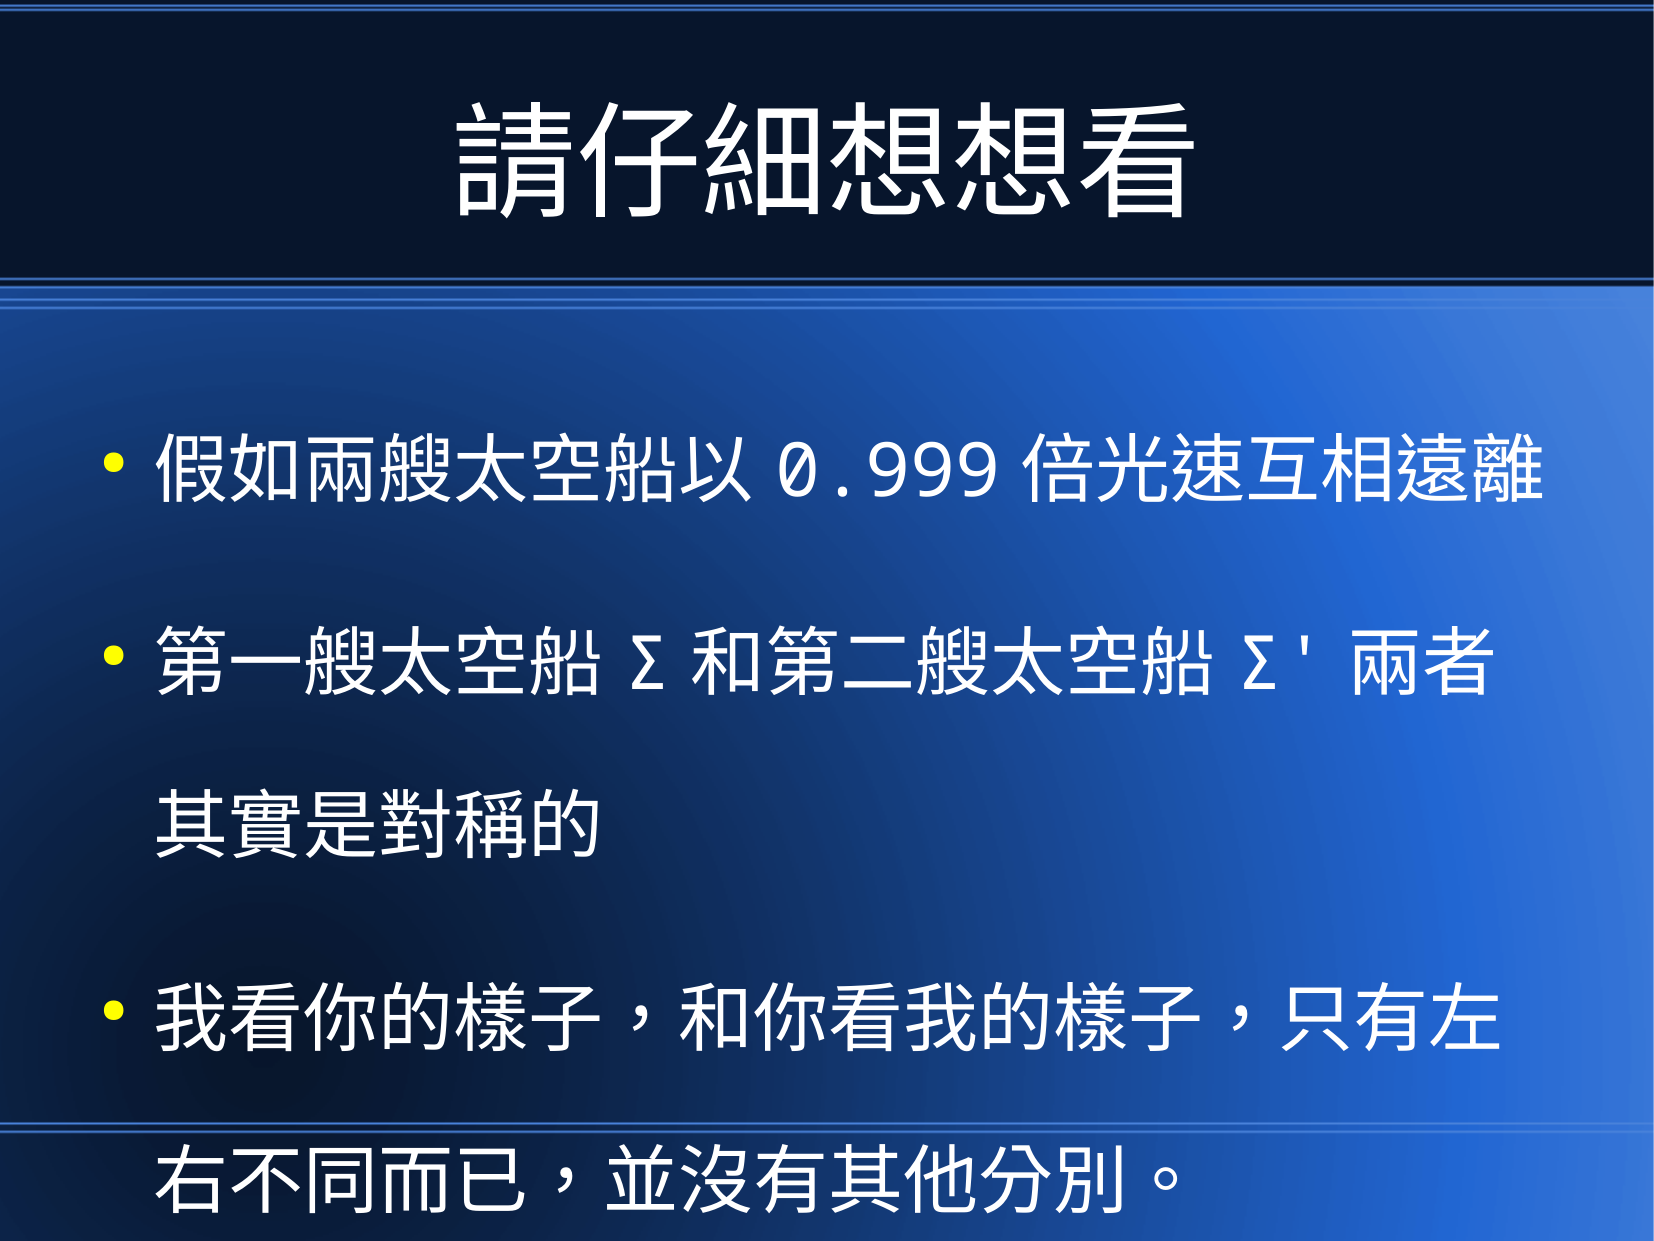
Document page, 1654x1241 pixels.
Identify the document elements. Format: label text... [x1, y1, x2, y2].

title 請仔細想想看 [82, 49, 1571, 257]
picture [0, 0, 1654, 1241]
list 假如兩艘太空船以0.999倍光速互相遠離 第一艘太空船Σ和第二艘太空船Σ'兩者其實是對稱的 我看你的樣子，和你看我的樣子，只有左右不同而已，並沒有其他分別。 [82, 355, 1571, 1241]
